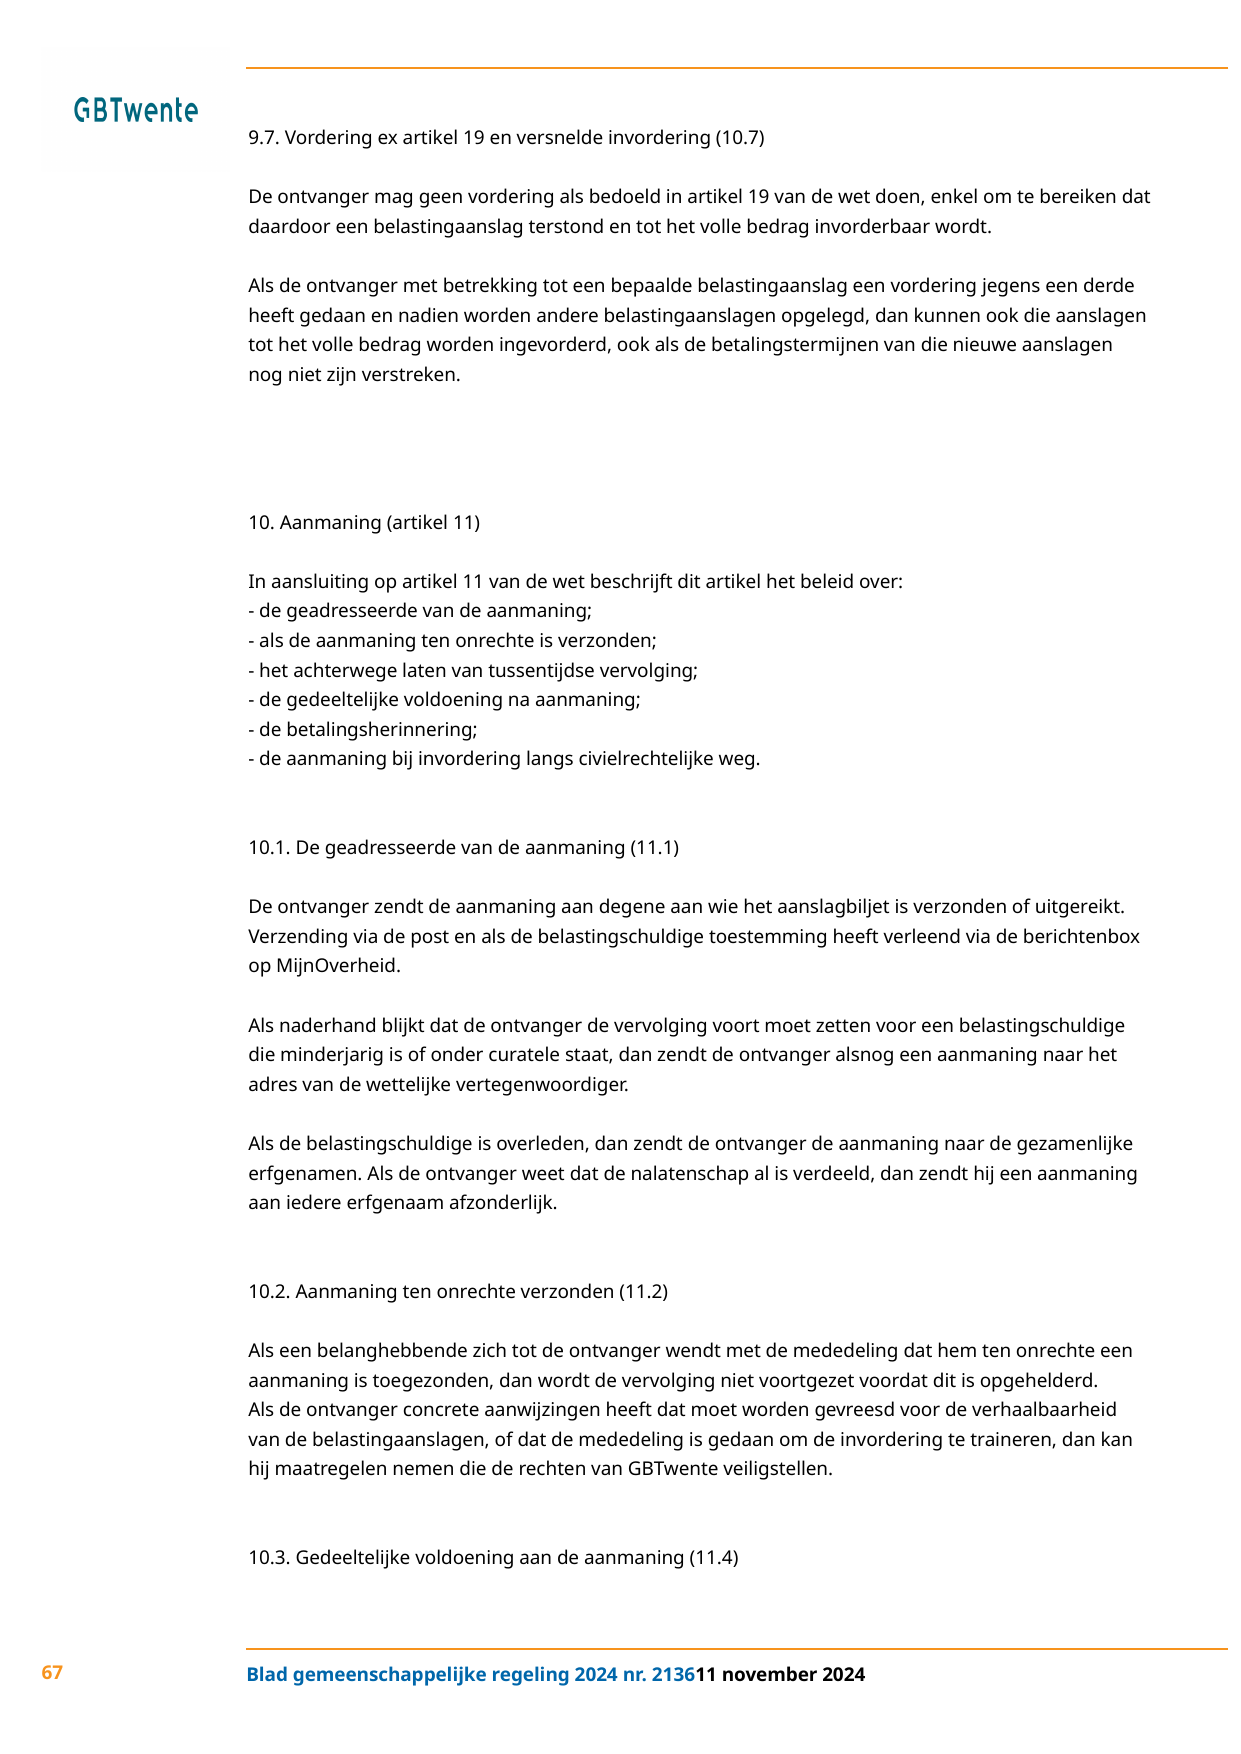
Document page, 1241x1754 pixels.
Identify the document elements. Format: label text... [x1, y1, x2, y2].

text - als de aanmaning ten onrechte is verzonden; [248, 627, 1152, 653]
text 9.7. Vordering ex artikel 19 en versnelde invordering (10.7) [248, 124, 1152, 150]
text In aansluiting op artikel 11 van de wet beschrijft dit artikel het beleid over: [248, 568, 1152, 594]
text - de betalingsherinnering; [248, 716, 1152, 742]
text De ontvanger zendt de aanmaning aan degene aan wie het aanslagbiljet is verzonden of uitgereikt. [248, 893, 1152, 919]
text Als de belastingschuldige is overleden, dan zendt de ontvanger de aanmaning naar de gezamenlijke erfgenamen. Als de ontvanger weet dat de nalatenschap al is verdeeld, dan zendt hij een aanmaning aan iedere erfgenaam afzonderlijk. [248, 1130, 1152, 1215]
text - de gedeeltelijke voldoening na aanmaning; [248, 686, 1152, 712]
text Verzending via de post en als de belastingschuldige toestemming heeft verleend via de berichtenbox op MijnOverheid. [248, 923, 1152, 978]
text 10.1. De geadresseerde van de aanmaning (11.1) [248, 834, 1152, 860]
text Als naderhand blijkt dat de ontvanger de vervolging voort moet zetten voor een belastingschuldige die minderjarig is of onder curatele staat, dan zendt de ontvanger alsnog een aanmaning naar het adres van de wettelijke vertegenwoordiger. [248, 1012, 1152, 1097]
picture [41, 47, 231, 172]
text - het achterwege laten van tussentijdse vervolging; [248, 657, 1152, 683]
text 10. Aanmaning (artikel 11) [248, 509, 1152, 535]
text 10.3. Gedeeltelijke voldoening aan de aanmaning (11.4) [248, 1544, 1152, 1570]
text 10.2. Aanmaning ten onrechte verzonden (11.2) [248, 1278, 1152, 1304]
text Als de ontvanger met betrekking tot een bepaalde belastingaanslag een vordering jegens een derde heeft gedaan en nadien worden andere belastingaanslagen opgelegd, dan kunnen ook die aanslagen tot het volle bedrag worden ingevorderd, ook als de betalingstermijnen van die nieuwe aanslagen nog niet zijn verstreken. [248, 272, 1152, 387]
text - de aanmaning bij invordering langs civielrechtelijke weg. [248, 746, 1152, 771]
text Als een belanghebbende zich tot de ontvanger wendt met de mededeling dat hem ten onrechte een aanmaning is toegezonden, dan wordt de vervolging niet voortgezet voordat dit is opgehelderd. [248, 1337, 1152, 1393]
text - de geadresseerde van de aanmaning; [248, 598, 1152, 623]
text De ontvanger mag geen vordering als bedoeld in artikel 19 van de wet doen, enkel om te bereiken dat daardoor een belastingaanslag terstond en tot het volle bedrag invorderbaar wordt. [248, 183, 1152, 239]
text Als de ontvanger concrete aanwijzingen heeft dat moet worden gevreesd voor de verhaalbaarheid van de belastingaanslagen, of dat de mededeling is gedaan om de invordering te traineren, dan kan hij maatregelen nemen die de rechten van GBTwente veiligstellen. [248, 1396, 1152, 1481]
